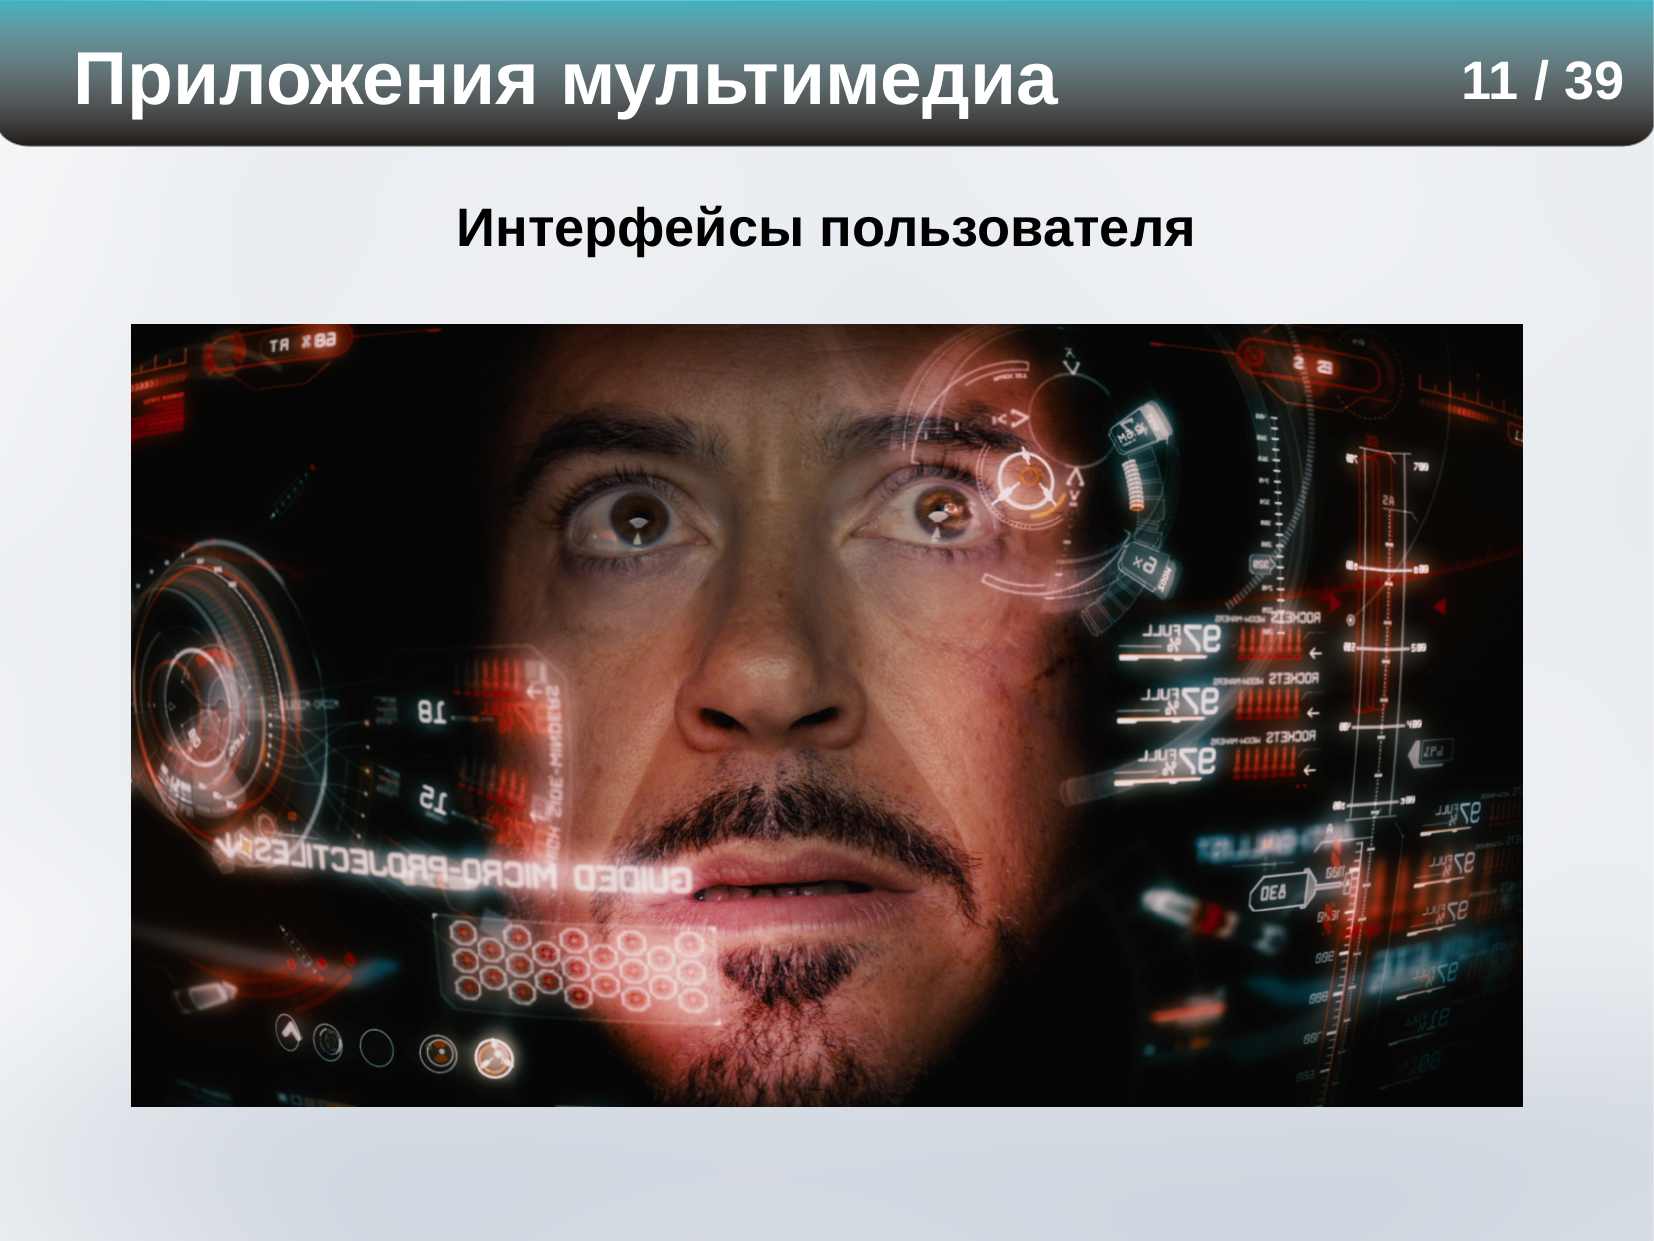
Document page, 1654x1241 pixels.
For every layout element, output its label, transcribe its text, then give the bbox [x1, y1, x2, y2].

picture [0, 0, 1654, 190]
text_box Приложения мультимедиа [59, 29, 1241, 129]
text_box <номер> / 39 [1446, 42, 1654, 179]
picture [0, 266, 1654, 1241]
text_box Интерфейсы пользователя [0, 190, 1654, 266]
